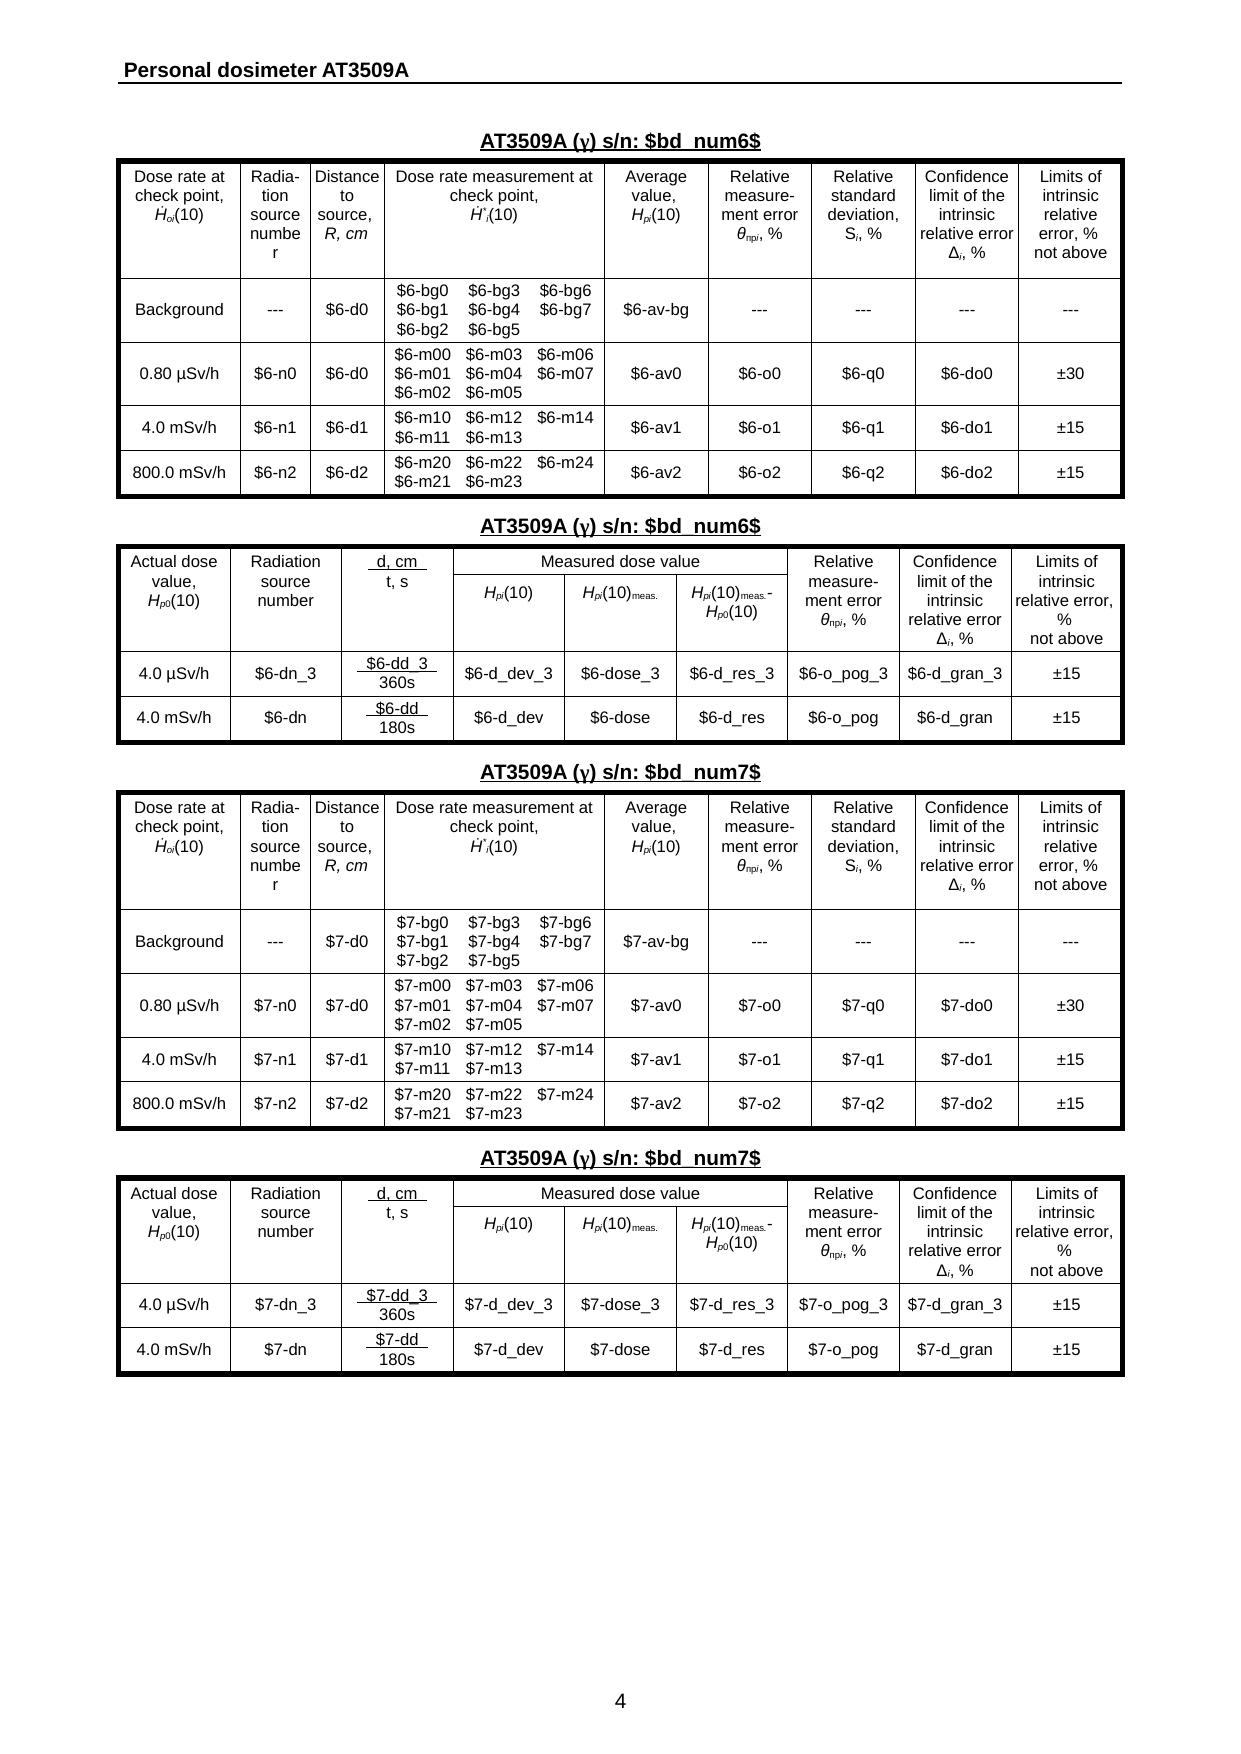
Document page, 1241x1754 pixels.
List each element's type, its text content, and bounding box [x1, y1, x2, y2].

table_cell $6-m10 $6-m11 $6-m12 $6-m13 $6-m14 [385, 406, 604, 450]
table_cell Background [121, 279, 240, 342]
table_cell Measured dose value [454, 549, 787, 574]
table_cell $6-q1 [812, 406, 915, 450]
table_cell $6-d0 [311, 343, 384, 405]
table_cell --- [1019, 279, 1120, 342]
table_cell $7-d1 [311, 1038, 384, 1081]
table_cell $7-do0 [916, 974, 1018, 1037]
table_cell Confidence limit of the intrinsic relative error Δi, % [900, 1181, 1011, 1282]
table_cell --- [812, 279, 915, 342]
table_cell $6-av-bg [605, 279, 708, 342]
table_cell $7-d_res_3 [677, 1284, 787, 1327]
table_cell $6-av2 [605, 451, 708, 494]
table_cell $6-d_dev [454, 697, 564, 740]
table_cell ±15 [1019, 1082, 1120, 1126]
table_cell Limits of intrinsic relative error, % not above [1012, 549, 1120, 651]
table_cell Radiation source number [231, 1181, 341, 1282]
table_cell ±15 [1012, 697, 1120, 740]
table_cell --- [241, 279, 310, 342]
table_cell $6-bg0 $6-bg1 $6-bg2 $6-bg3 $6-bg4 $6-bg5 $6-bg6 $6-bg7 [385, 279, 604, 342]
table_cell $7-bg0 $7-bg1 $7-bg2 $7-bg3 $7-bg4 $7-bg5 $7-bg6 $7-bg7 [385, 910, 604, 973]
table_cell Average value, Hpi(10) [605, 164, 708, 278]
table_cell --- [916, 910, 1018, 973]
table_cell Dose rate at check point, Ḣoi(10) [121, 795, 240, 909]
table_cell ±15 [1012, 652, 1120, 696]
table_cell Confidence limit of the intrinsic relative error Δi, % [916, 164, 1018, 278]
table_cell Radiation source number [231, 549, 341, 651]
table_cell Relative standard deviation, Si, % [812, 164, 915, 278]
table_cell ±15 [1019, 451, 1120, 494]
table_cell $7-o2 [709, 1082, 811, 1126]
table_cell Dose rate at check point, Ḣoi(10) [121, 164, 240, 278]
table_cell $7-av0 [605, 974, 708, 1037]
table_cell Relative measure-ment error θпрi, % [709, 164, 811, 278]
table_cell $7-n1 [241, 1038, 310, 1081]
table_cell $6-dose_3 [565, 652, 676, 696]
table_cell Relative standard deviation, Si, % [812, 795, 915, 909]
table_cell $6-dose [565, 697, 676, 740]
table_cell $7-dn [231, 1328, 341, 1371]
table_cell 0.80 µSv/h [121, 343, 240, 405]
table_cell Radia-tion source number [241, 164, 310, 278]
table_cell $7-q0 [812, 974, 915, 1037]
table_cell 4.0 mSv/h [121, 1328, 230, 1371]
table_cell $7-o_pog_3 [788, 1284, 899, 1327]
table_cell $6-o1 [709, 406, 811, 450]
table_cell $7-dn_3 [231, 1284, 341, 1327]
table_cell 4.0 mSv/h [121, 406, 240, 450]
table_cell ±15 [1019, 1038, 1120, 1081]
table_cell $6-n2 [241, 451, 310, 494]
table_cell $6-av1 [605, 406, 708, 450]
table_cell $6-q0 [812, 343, 915, 405]
table_cell $6-o_pog_3 [788, 652, 899, 696]
table_cell $6-n1 [241, 406, 310, 450]
table_cell Relative measure-ment error θпрi, % [788, 1181, 899, 1282]
table_header AT3509A (γ) s/n: $bd_num6$ [118, 114, 1122, 158]
table_cell Background [121, 910, 240, 973]
table_cell $6-d_res_3 [677, 652, 787, 696]
table_cell $6-d_gran [900, 697, 1011, 740]
table_cell --- [709, 910, 811, 973]
table_cell $7-d0 [311, 910, 384, 973]
table_cell $6-dn_3 [231, 652, 341, 696]
table_cell $6-do2 [916, 451, 1018, 494]
table_cell $6-d_gran_3 [900, 652, 1011, 696]
table_cell Measured dose value [454, 1181, 787, 1206]
table_cell Dose rate measurement at check point, Ḣ*i(10) [385, 164, 604, 278]
table_cell ±15 [1012, 1328, 1120, 1371]
table_cell $6-m20 $6-m21 $6-m22 $6-m23 $6-m24 [385, 451, 604, 494]
table_cell $7-do2 [916, 1082, 1018, 1126]
table_cell $7-av1 [605, 1038, 708, 1081]
table_cell Confidence limit of the intrinsic relative error Δi, % [900, 549, 1011, 651]
table_cell --- [1019, 910, 1120, 973]
table_cell Confidence limit of the intrinsic relative error Δi, % [916, 795, 1018, 909]
table_cell $6-d_dev_3 [454, 652, 564, 696]
table_cell 4.0 mSv/h [121, 697, 230, 740]
table_cell Hpi(10) [454, 1207, 564, 1282]
table_cell $6-d1 [311, 406, 384, 450]
table_cell $7-q1 [812, 1038, 915, 1081]
table_cell $6-o2 [709, 451, 811, 494]
table_cell $7-dose [565, 1328, 676, 1371]
table_cell 0.80 µSv/h [121, 974, 240, 1037]
table_cell 4.0 µSv/h [121, 652, 230, 696]
table_cell $7-n0 [241, 974, 310, 1037]
table_cell Relative measure-ment error θпрi, % [709, 795, 811, 909]
table_cell $6-av0 [605, 343, 708, 405]
table_cell $7-dd_3 360s [342, 1284, 453, 1327]
table_cell $7-m00 $7-m01 $7-m02 $7-m03 $7-m04 $7-m05 $7-m06 $7-m07 [385, 974, 604, 1037]
table_cell $7-av-bg [605, 910, 708, 973]
table_cell Hpi(10)meas.-Hp0(10) [677, 575, 787, 651]
table_cell Radia-tion source number [241, 795, 310, 909]
table_cell Distance to source, R, сm [311, 164, 384, 278]
table_cell Limits of intrinsic relative error, % not above [1019, 795, 1120, 909]
table_cell --- [709, 279, 811, 342]
table_cell 4.0 mSv/h [121, 1038, 240, 1081]
table_cell $7-d_res [677, 1328, 787, 1371]
table_cell ±30 [1019, 974, 1120, 1037]
table_cell $6-dd_3 360s [342, 652, 453, 696]
table_cell d, cm t, s [342, 1181, 453, 1282]
table_cell Hpi(10) [454, 575, 564, 651]
table_header AT3509A (γ) s/n: $bd_num7$ [118, 745, 1122, 790]
table_cell $7-o_pog [788, 1328, 899, 1371]
table_cell Actual dose value, Hp0(10) [121, 1181, 230, 1282]
table_cell $6-d2 [311, 451, 384, 494]
table_cell $7-d_dev_3 [454, 1284, 564, 1327]
table_cell $6-do0 [916, 343, 1018, 405]
table_cell 800.0 mSv/h [121, 451, 240, 494]
table_cell $6-o0 [709, 343, 811, 405]
table_cell 4.0 µSv/h [121, 1284, 230, 1327]
table_cell 800.0 mSv/h [121, 1082, 240, 1126]
table_cell $6-dn [231, 697, 341, 740]
table_cell ±15 [1012, 1284, 1120, 1327]
table_cell $7-d0 [311, 974, 384, 1037]
table_cell $7-o1 [709, 1038, 811, 1081]
table_cell $7-m10 $7-m11 $7-m12 $7-m13 $7-m14 [385, 1038, 604, 1081]
table_cell --- [916, 279, 1018, 342]
table_cell $7-d2 [311, 1082, 384, 1126]
table_cell Distance to source, R, сm [311, 795, 384, 909]
table_cell $7-dose_3 [565, 1284, 676, 1327]
table_cell $7-d_gran_3 [900, 1284, 1011, 1327]
table_cell --- [812, 910, 915, 973]
table_cell ±30 [1019, 343, 1120, 405]
table_cell $7-do1 [916, 1038, 1018, 1081]
table_cell $6-q2 [812, 451, 915, 494]
table_cell Hpi(10)meas.-Hp0(10) [677, 1207, 787, 1282]
table_header AT3509A (γ) s/n: $bd_num6$ [118, 499, 1122, 544]
table_cell $6-do1 [916, 406, 1018, 450]
table_cell Relative measure-ment error θпрi, % [788, 549, 899, 651]
table_cell Dose rate measurement at check point, Ḣ*i(10) [385, 795, 604, 909]
table_cell Limits of intrinsic relative error, % not above [1012, 1181, 1120, 1282]
table_cell $7-q2 [812, 1082, 915, 1126]
table_cell $7-dd 180s [342, 1328, 453, 1371]
table_header AT3509A (γ) s/n: $bd_num7$ [118, 1131, 1122, 1175]
table_cell $6-n0 [241, 343, 310, 405]
table_cell Average value, Hpi(10) [605, 795, 708, 909]
table_cell $6-m00 $6-m01 $6-m02 $6-m03 $6-m04 $6-m05 $6-m06 $6-m07 [385, 343, 604, 405]
table_cell Hpi(10)meas. [565, 575, 676, 651]
table_cell $6-dd 180s [342, 697, 453, 740]
table_cell $6-o_pog [788, 697, 899, 740]
table_cell $7-d_gran [900, 1328, 1011, 1371]
table_cell $7-d_dev [454, 1328, 564, 1371]
table_cell $7-m20 $7-m21 $7-m22 $7-m23 $7-m24 [385, 1082, 604, 1126]
table_cell d, cm t, s [342, 549, 453, 651]
table_cell Hpi(10)meas. [565, 1207, 676, 1282]
table_cell Actual dose value, Hp0(10) [121, 549, 230, 651]
table_cell $7-n2 [241, 1082, 310, 1126]
table_cell $7-o0 [709, 974, 811, 1037]
table_cell $6-d_res [677, 697, 787, 740]
table_cell ±15 [1019, 406, 1120, 450]
table_cell Limits of intrinsic relative error, % not above [1019, 164, 1120, 278]
table_cell $7-av2 [605, 1082, 708, 1126]
table_cell --- [241, 910, 310, 973]
table_cell $6-d0 [311, 279, 384, 342]
